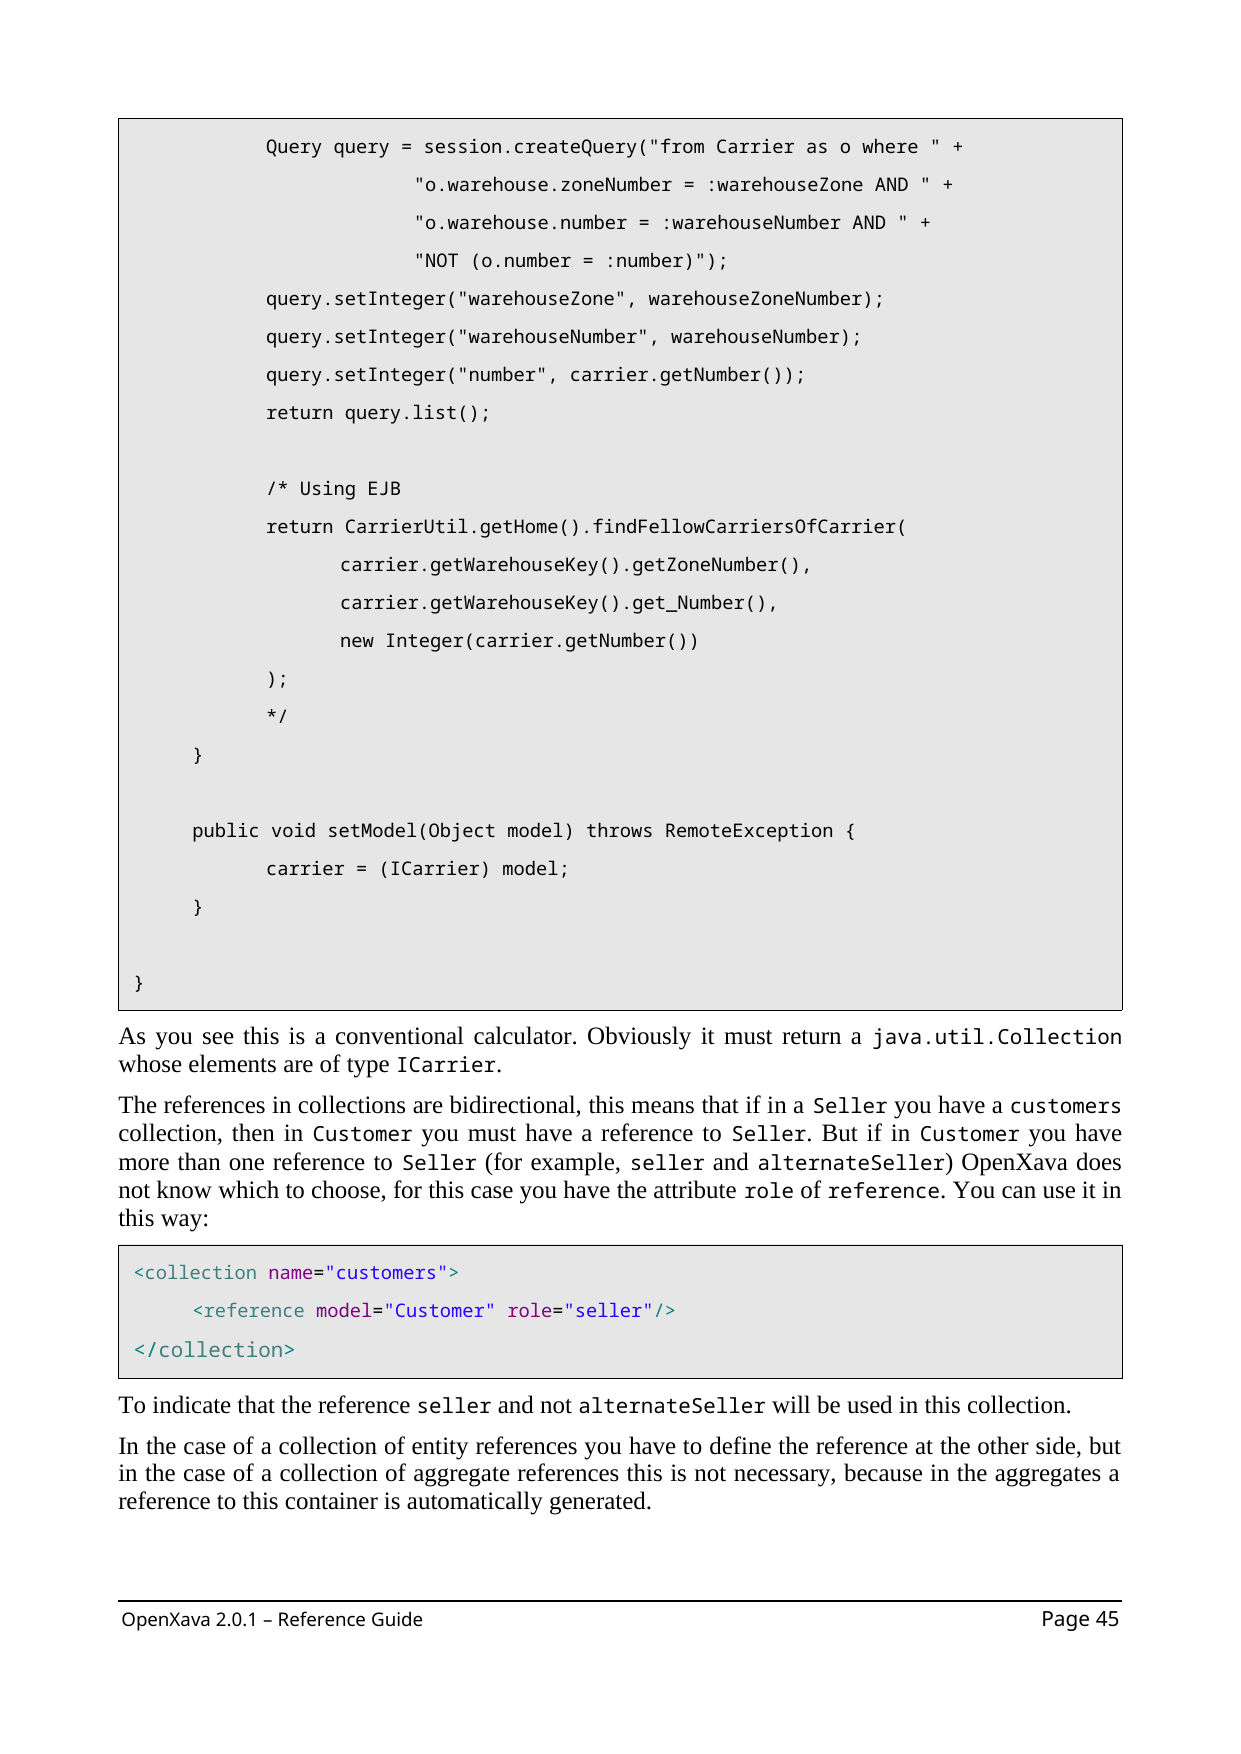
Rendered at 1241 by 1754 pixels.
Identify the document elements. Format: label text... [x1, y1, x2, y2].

text "o.warehouse.zoneNumber = :warehouseZone AND " + [119, 156, 1122, 194]
text "NOT (o.number = :number)"); [119, 232, 1122, 270]
text carrier = (ICarrier) model; [119, 841, 1122, 878]
text query.setInteger("warehouseZone", warehouseZoneNumber); [119, 270, 1122, 308]
text carrier.getWarehouseKey().get_Number(), [119, 574, 1122, 612]
text */ [119, 688, 1122, 726]
text new Integer(carrier.getNumber()) [119, 612, 1122, 650]
text "o.warehouse.number = :warehouseNumber AND " + [119, 194, 1122, 232]
text Query query = session.createQuery("from Carrier as o where " + [119, 119, 1122, 156]
text } [119, 954, 1122, 1010]
text /* Using EJB [119, 460, 1122, 498]
text </collection> [119, 1321, 1122, 1378]
text } [119, 726, 1122, 764]
text return CarrierUtil.getHome().findFellowCarriersOfCarrier( [119, 498, 1122, 536]
text return query.list(); [119, 384, 1122, 422]
text } [119, 878, 1122, 917]
text query.setInteger("warehouseNumber", warehouseNumber); [119, 308, 1122, 346]
text As you see this is a conventional calculator. Obviously it must return a java.util.Collection whose elements are of type ICarrier. [118, 1022, 1122, 1079]
text public void setModel(Object model) throws RemoteException { [119, 802, 1122, 841]
text To indicate that the reference seller and not alternateSeller will be used in this collection. [118, 1391, 1122, 1419]
text ); [119, 650, 1122, 688]
text <reference model="Customer" role="seller"/> [119, 1282, 1122, 1321]
text In the case of a collection of entity references you have to define the reference at the other side, but in the case of a collection of aggregate references this is not necessary, because in the aggregates a reference to this container is automatically generated. [118, 1432, 1122, 1515]
text The references in collections are bidirectional, this means that if in a Seller you have a customers collection, then in Customer you must have a reference to Seller. But if in Customer you have more than one reference to Seller (for example, seller and alternateSeller) OpenXava does not know which to choose, for this case you have the attribute role of reference. You can use it in this way: [118, 1091, 1122, 1232]
text carrier.getWarehouseKey().getZoneNumber(), [119, 536, 1122, 574]
text <collection name="customers"> [119, 1246, 1122, 1282]
text query.setInteger("number", carrier.getNumber()); [119, 346, 1122, 384]
